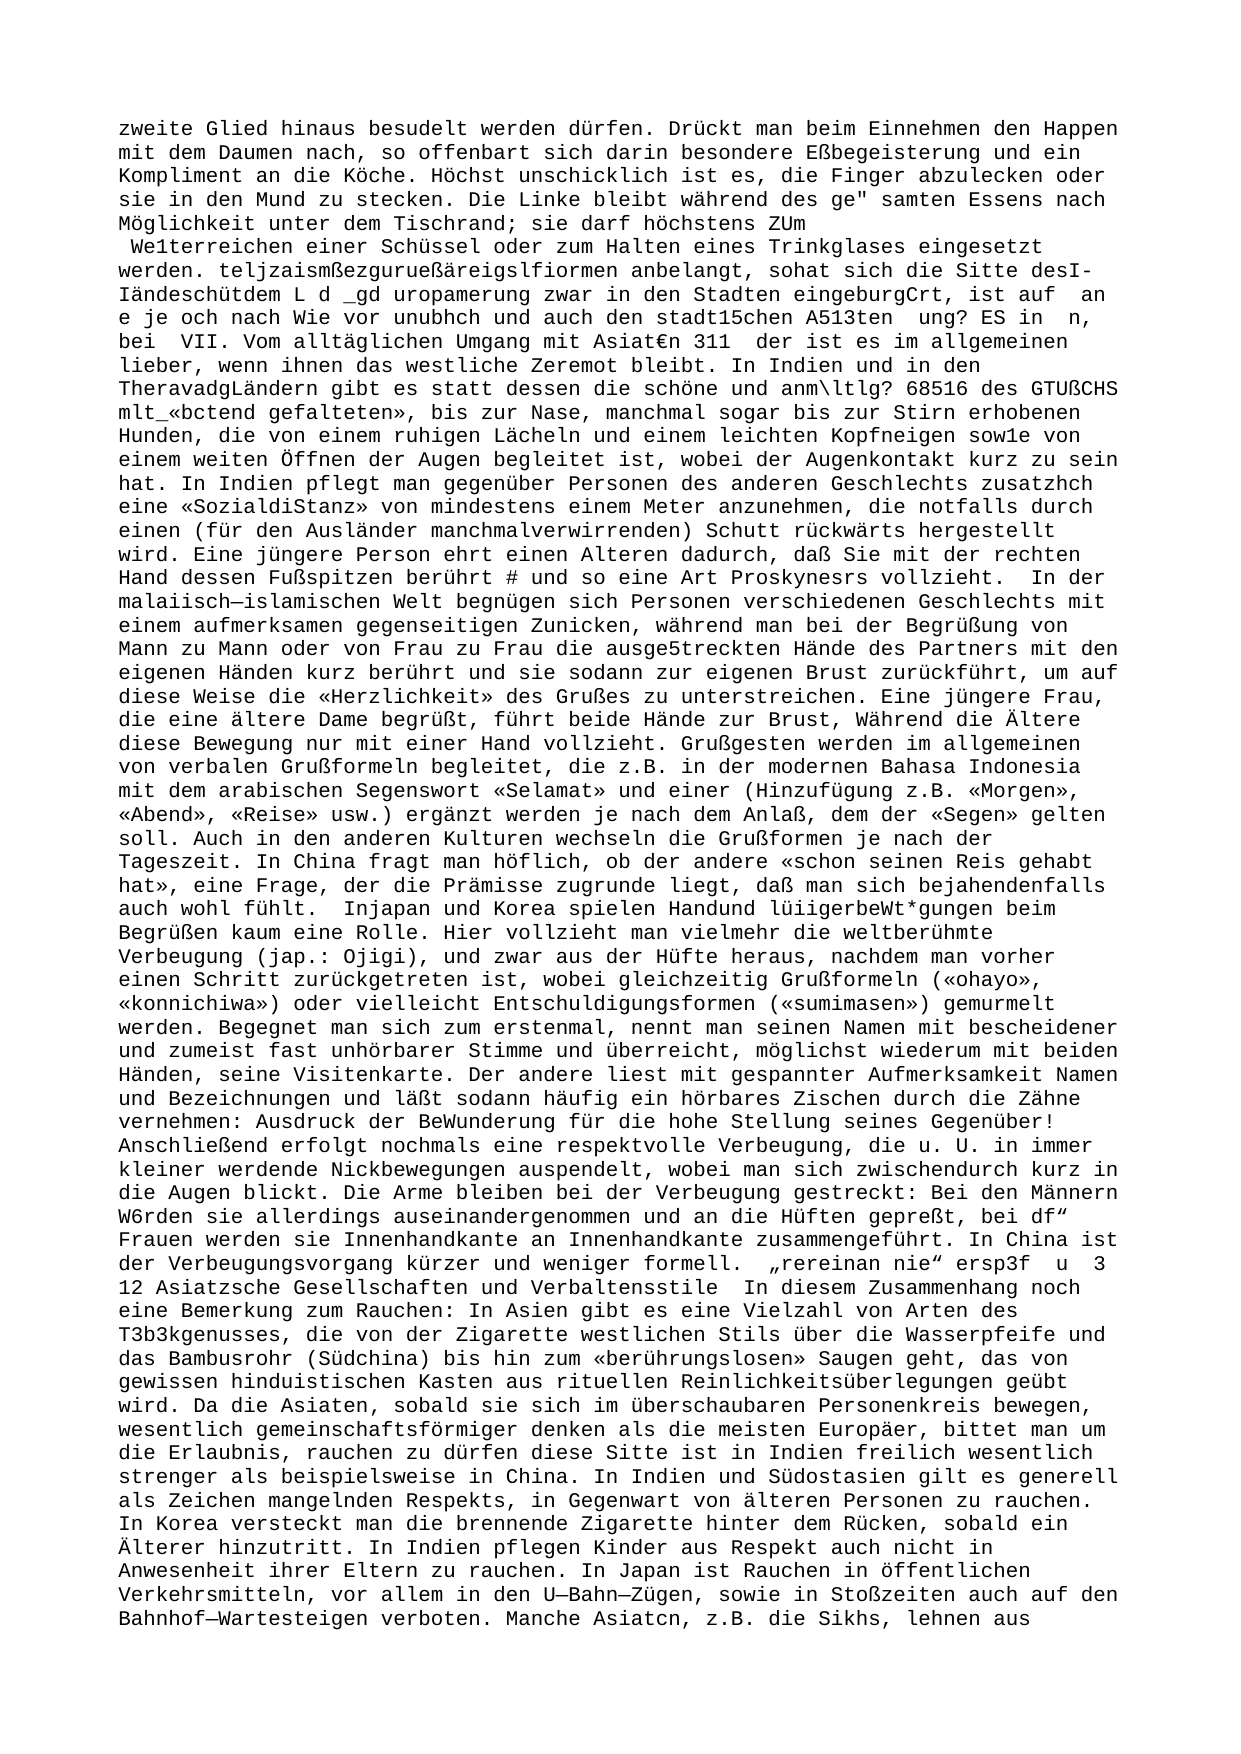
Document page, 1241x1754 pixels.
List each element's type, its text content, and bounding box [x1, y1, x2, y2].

text zweite Glied hinaus besudelt werden dürfen. Drückt man beim Einnehmen den Happen mit dem Daumen nach, so offenbart sich darin besondere Eßbegeisterung und ein Kompliment an die Köche. Höchst unschicklich ist es, die Finger abzulecken oder sie in den Mund zu stecken. Die Linke bleibt während des ge" samten Essens nach Möglichkeit unter dem Tischrand; sie darf höchstens ZUm [118, 118, 1122, 236]
text We1terreichen einer Schüssel oder zum Halten eines Trinkglases eingesetzt werden. teljzaismßezgurueßäreigslfiormen anbelangt, sohat sich die Sitte desI-Iändeschütdem L d _gd uropamerung zwar in den Stadten eingeburgCrt, ist auf an e je och nach Wie vor unubhch und auch den stadt15chen A513ten ung? ES in n, bei VII. Vom alltäglichen Umgang mit Asiat€n 311 der ist es im allgemeinen lieber, wenn ihnen das westliche Zeremot bleibt. In Indien und in den TheravadgLändern gibt es statt dessen die schöne und anm\ltlg? 68516 des GTUßCHS mlt_«bctend gefalteten», bis zur Nase, manchmal sogar bis zur Stirn erhobenen Hunden, die von einem ruhigen Lächeln und einem leichten Kopfneigen sow1e von einem weiten Öffnen der Augen begleitet ist, wobei der Augenkontakt kurz zu sein hat. In Indien pflegt man gegenüber Personen des anderen Geschlechts zusatzhch eine «SozialdiStanz» von mindestens einem Meter anzunehmen, die notfalls durch einen (für den Ausländer manchmalverwirrenden) Schutt rückwärts hergestellt wird. Eine jüngere Person ehrt einen Alteren dadurch, daß Sie mit der rechten Hand dessen Fußspitzen berührt # und so eine Art Proskynesrs vollzieht. In der malaiisch—islamischen Welt begnügen sich Personen verschiedenen Geschlechts mit einem aufmerksamen gegenseitigen Zunicken, während man bei der Begrüßung von Mann zu Mann oder von Frau zu Frau die ausge5treckten Hände des Partners mit den eigenen Händen kurz berührt und sie sodann zur eigenen Brust zurückführt, um auf diese Weise die «Herzlichkeit» des Grußes zu unterstreichen. Eine jüngere Frau, die eine ältere Dame begrüßt, führt beide Hände zur Brust, Während die Ältere diese Bewegung nur mit einer Hand vollzieht. Grußgesten werden im allgemeinen von verbalen Grußformeln begleitet, die z.B. in der modernen Bahasa Indonesia mit dem arabischen Segenswort «Selamat» und einer (Hinzufügung z.B. «Morgen», «Abend», «Reise» usw.) ergänzt werden je nach dem Anlaß, dem der «Segen» gelten soll. Auch in den anderen Kulturen wechseln die Grußformen je nach der Tageszeit. In China fragt man höflich, ob der andere «schon seinen Reis gehabt hat», eine Frage, der die Prämisse zugrunde liegt, daß man sich bejahendenfalls auch wohl fühlt. Injapan und Korea spielen Handund lüiigerbeWt*gungen beim Begrüßen kaum eine Rolle. Hier vollzieht man vielmehr die weltberühmte Verbeugung (jap.: Ojigi), und zwar aus der Hüfte heraus, nachdem man vorher einen Schritt zurückgetreten ist, wobei gleichzeitig Grußformeln («ohayo», «konnichiwa») oder vielleicht Entschuldigungsformen («sumimasen») gemurmelt werden. Begegnet man sich zum erstenmal, nennt man seinen Namen mit bescheidener und zumeist fast unhörbarer Stimme und überreicht, möglichst wiederum mit beiden Händen, seine Visitenkarte. Der andere liest mit gespannter Aufmerksamkeit Namen und Bezeichnungen und läßt sodann häufig ein hörbares Zischen durch die Zähne vernehmen: Ausdruck der BeWunderung für die hohe Stellung seines Gegenüber! Anschließend erfolgt nochmals eine respektvolle Verbeugung, die u. U. in immer kleiner werdende Nickbewegungen auspendelt, wobei man sich zwischendurch kurz in die Augen blickt. Die Arme bleiben bei der Verbeugung gestreckt: Bei den Männern W6rden sie allerdings auseinandergenommen und an die Hüften gepreßt, bei df“ Frauen werden sie Innenhandkante an Innenhandkante zusammengeführt. In China ist der Verbeugungsvorgang kürzer und weniger formell. „rereinan nie“ ersp3f u 3 12 Asiatzsche Gesellschaften und Verbaltensstile In diesem Zusammenhang noch eine Bemerkung zum Rauchen: In Asien gibt es eine Vielzahl von Arten des T3b3kgenusses, die von der Zigarette westlichen Stils über die Wasserpfeife und das Bambusrohr (Südchina) bis hin zum «berührungslosen» Saugen geht, das von gewissen hinduistischen Kasten aus rituellen Reinlichkeitsüberlegungen geübt wird. Da die Asiaten‚ sobald sie sich im überschaubaren Personenkreis bewegen, wesentlich gemeinschaftsförmiger denken als die meisten Europäer, bittet man um die Erlaubnis, rauchen zu dürfen diese Sitte ist in Indien freilich wesentlich strenger als beispielsweise in China. In Indien und Südostasien gilt es generell als Zeichen mangelnden Respekts, in Gegenwart von älteren Personen zu rauchen. In Korea versteckt man die brennende Zigarette hinter dem Rücken, sobald ein Älterer hinzutritt. In Indien pflegen Kinder aus Respekt auch nicht in Anwesenheit ihrer Eltern zu rauchen. In Japan ist Rauchen in öffentlichen Verkehrsmitteln, vor allem in den U—Bahn—Zügen, sowie in Stoßzeiten auch auf den Bahnhof—Wartesteigen verboten. Manche Asiatcn, z.B. die Sikhs, lehnen aus [118, 236, 1122, 1631]
